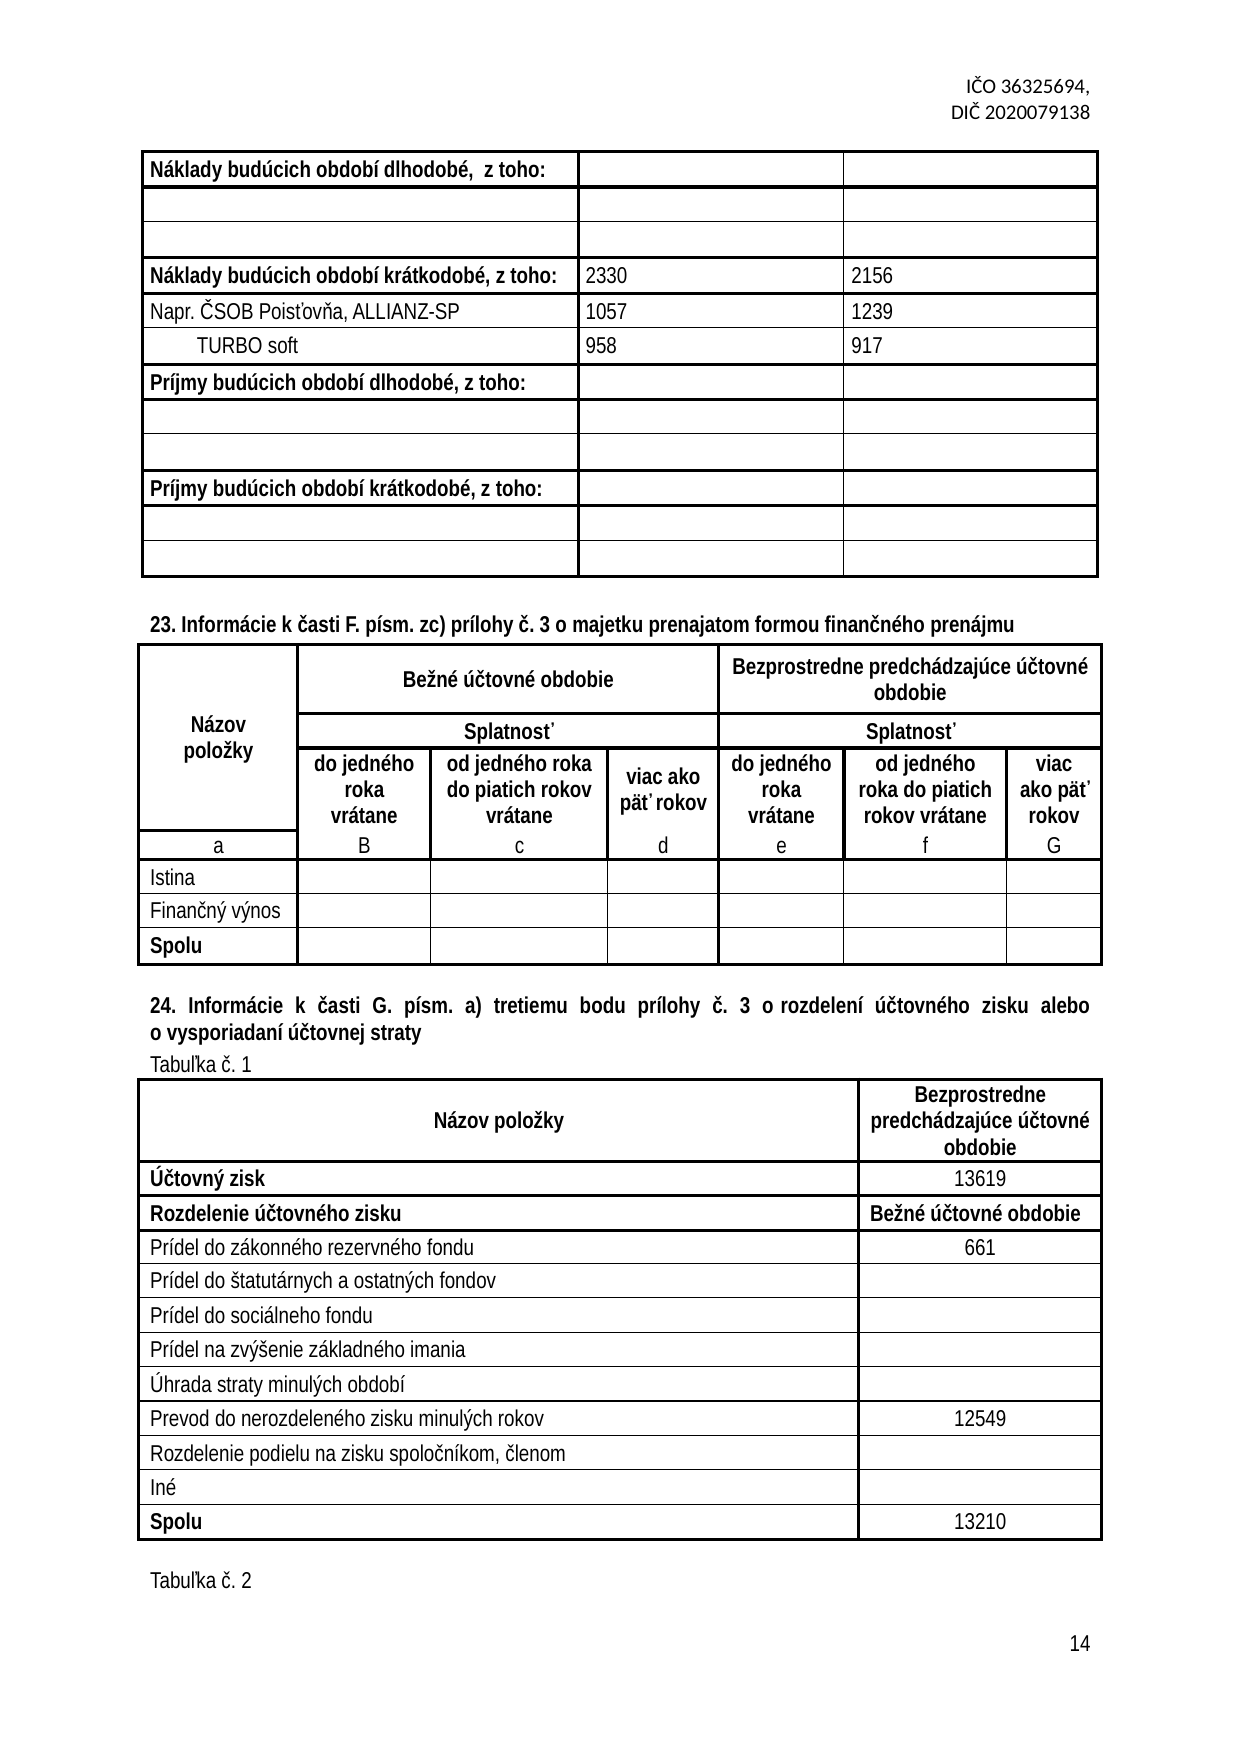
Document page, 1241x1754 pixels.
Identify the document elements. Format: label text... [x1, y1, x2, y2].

table_cell [580, 507, 843, 539]
table_cell Splatnosť [299, 715, 717, 746]
table_cell [580, 401, 843, 433]
table_cell 1057 [580, 295, 843, 327]
table_cell [844, 541, 1096, 575]
table_cell 917 [844, 328, 1096, 362]
table_cell Istina [140, 861, 296, 892]
table_cell Rozdelenie účtovného zisku [140, 1197, 857, 1228]
table_cell f [846, 829, 1005, 858]
table_cell [608, 894, 717, 927]
table_cell [144, 401, 577, 433]
table_cell [844, 366, 1096, 398]
table_cell Prídel na zvýšenie základného imania [140, 1333, 857, 1366]
table_cell [144, 222, 577, 256]
table_cell [860, 1298, 1100, 1332]
table_cell [580, 434, 843, 469]
table_cell [1007, 928, 1100, 963]
table_cell d [609, 829, 717, 858]
table_cell do jedného roka vrátane [720, 750, 842, 829]
table_cell [844, 153, 1096, 185]
table_cell c [432, 829, 606, 858]
table_cell Spolu [140, 1505, 857, 1538]
table_cell Príjmy budúcich období krátkodobé, z toho: [144, 472, 577, 504]
table_cell [299, 928, 430, 963]
table_cell [431, 928, 607, 963]
table_cell [431, 861, 607, 892]
table_cell [844, 928, 1006, 963]
table_cell [299, 894, 430, 927]
table_cell [860, 1333, 1100, 1366]
table_cell TURBO soft [144, 328, 577, 362]
table_cell Splatnosť [720, 715, 1100, 746]
table_cell [144, 434, 577, 469]
table_cell G [1008, 829, 1100, 858]
table_cell e [720, 829, 842, 858]
table_cell [720, 928, 843, 963]
table_cell Prevod do nerozdeleného zisku minulých rokov [140, 1402, 857, 1435]
table_cell 958 [580, 328, 843, 362]
table_cell [580, 189, 843, 221]
table_cell 13210 [860, 1505, 1100, 1538]
table_cell [1007, 861, 1100, 892]
table_cell [608, 861, 717, 892]
table_cell [860, 1436, 1100, 1469]
table_cell [720, 894, 843, 927]
table_cell Náklady budúcich období krátkodobé, z toho: [144, 259, 577, 292]
table_cell [580, 222, 843, 256]
table_header Bežné účtovné obdobie [299, 646, 717, 712]
table_cell [720, 861, 843, 892]
table_cell do jedného roka vrátane [299, 750, 429, 829]
text Tabuľka č. 1 [150, 1051, 1090, 1078]
table_header Názov položky [140, 646, 296, 829]
table_cell [580, 153, 843, 185]
table_cell viac ako päť rokov [1008, 750, 1100, 829]
table_cell [1007, 894, 1100, 927]
table_header Názov položky [140, 1081, 857, 1160]
table_cell [860, 1470, 1100, 1503]
table_cell od jedného roka do piatich rokov vrátane [432, 750, 606, 829]
table_cell Bežné účtovné obdobie [860, 1197, 1100, 1228]
table_cell [580, 541, 843, 575]
table_cell Prídel do zákonného rezervného fondu [140, 1232, 857, 1263]
table_cell Náklady budúcich období dlhodobé, z toho: [144, 153, 577, 185]
title 23. Informácie k časti F. písm. zc) prílohy č. 3 o majetku prenajatom formou finančného prenájmu [150, 611, 1090, 637]
table_cell Finančný výnos [140, 894, 296, 927]
table_cell B [299, 829, 429, 858]
table_cell Úhrada straty minulých období [140, 1367, 857, 1400]
table_cell od jedného roka do piatich rokov vrátane [846, 750, 1005, 829]
table_cell [299, 861, 430, 892]
table_cell Spolu [140, 928, 296, 963]
table_cell [144, 507, 577, 539]
table_cell [860, 1264, 1100, 1297]
table_cell Rozdelenie podielu na zisku spoločníkom, členom [140, 1436, 857, 1469]
table_cell [844, 472, 1096, 504]
table_cell viac ako päť rokov [609, 750, 717, 829]
table_cell 12549 [860, 1402, 1100, 1435]
table_cell [844, 189, 1096, 221]
table_cell Účtovný zisk [140, 1163, 857, 1194]
table_cell Napr. ČSOB Poisťovňa, ALLIANZ-SP [144, 295, 577, 327]
table_cell Prídel do štatutárnych a ostatných fondov [140, 1264, 857, 1297]
table_cell [844, 507, 1096, 539]
table_cell [844, 401, 1096, 433]
title 24. Informácie k časti G. písm. a) tretiemu bodu prílohy č. 3 o rozdelení účtovného zisku alebo o vysporiadaní účtovnej straty [150, 992, 1090, 1045]
text Tabuľka č. 2 [150, 1567, 1090, 1594]
table_cell [860, 1367, 1100, 1400]
table_cell [431, 894, 607, 927]
table_cell Iné [140, 1470, 857, 1503]
table_cell a [140, 832, 296, 858]
table_cell 2330 [580, 259, 843, 292]
table_header Bezprostredne predchádzajúce účtovné obdobie [860, 1081, 1100, 1160]
table_cell 13619 [860, 1163, 1100, 1194]
table_cell [144, 189, 577, 221]
table_cell Príjmy budúcich období dlhodobé, z toho: [144, 366, 577, 398]
table_cell [844, 222, 1096, 256]
table_cell 1239 [844, 295, 1096, 327]
table_cell [844, 434, 1096, 469]
table_cell 2156 [844, 259, 1096, 292]
table_header Bezprostredne predchádzajúce účtovné obdobie [720, 646, 1100, 712]
table_cell [580, 366, 843, 398]
table_cell 661 [860, 1232, 1100, 1263]
table_cell [144, 541, 577, 575]
table_cell [580, 472, 843, 504]
table_cell [608, 928, 717, 963]
table_cell [844, 861, 1006, 892]
table_cell Prídel do sociálneho fondu [140, 1298, 857, 1332]
table_cell [844, 894, 1006, 927]
